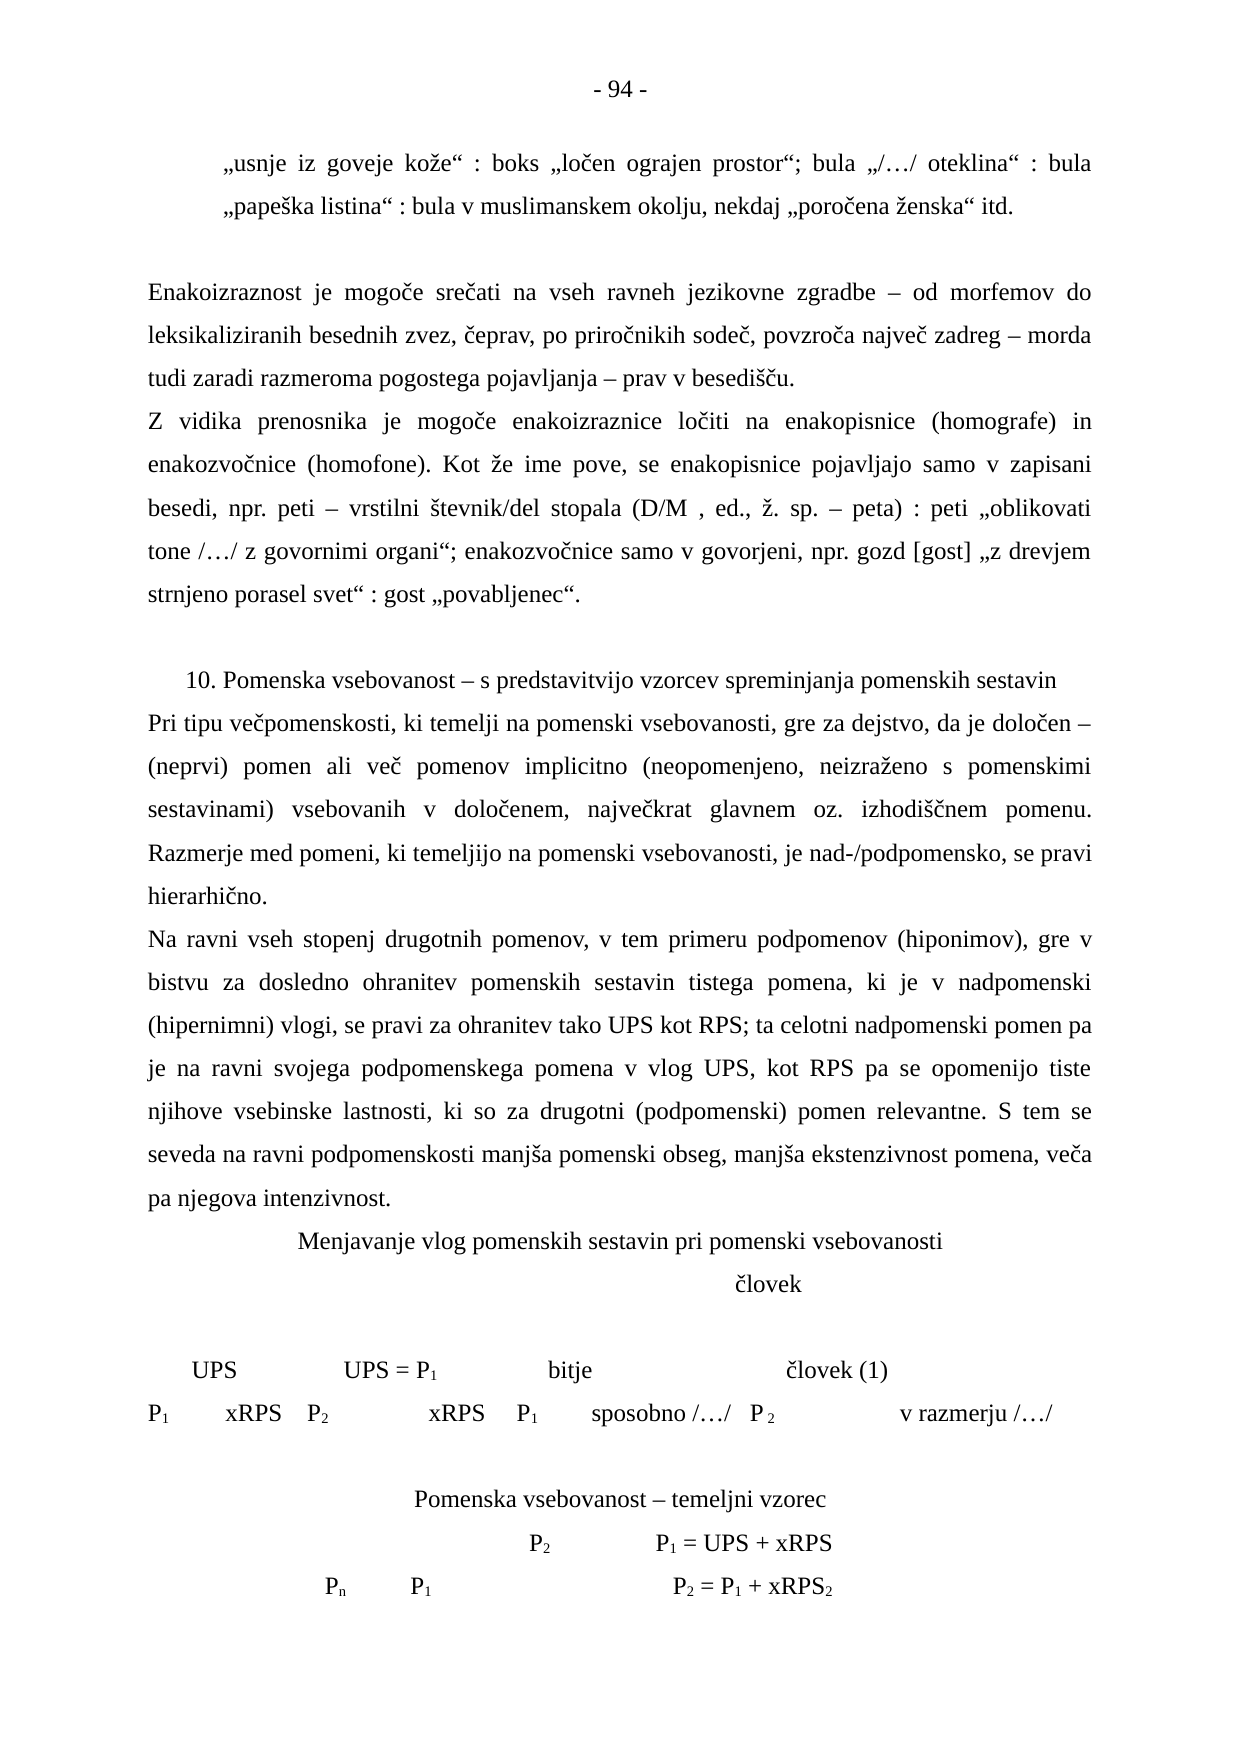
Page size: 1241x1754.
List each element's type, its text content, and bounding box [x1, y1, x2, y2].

text UPS UPS = P1 bitje človek (1) [148, 1355, 1093, 1384]
text Pomenska vsebovanost – temeljni vzorec [148, 1484, 1093, 1513]
text Pn P1 P2 = P1 + xRPS2 [148, 1571, 1093, 1599]
text Pri tipu večpomenskosti, ki temelji na pomenski vsebovanosti, gre za dejstvo, da je določen –(neprvi) pomen ali več pomenov implicitno (neopomenjeno, neizraženo s pomenskimi sestavinami) vsebovanih v določenem, največkrat glavnem oz. izhodiščnem pomenu. Razmerje med pomeni, ki temeljijo na pomenski vsebovanosti, je nad-/podpomensko, se pravi hierarhično. [148, 708, 1093, 909]
text Enakoizraznost je mogoče srečati na vseh ravneh jezikovne zgradbe – od morfemov do leksikaliziranih besednih zvez, čeprav, po priročnikih sodeč, povzroča največ zadreg – morda tudi zaradi razmeroma pogostega pojavljanja – prav v besedišču. [148, 277, 1093, 392]
text človek [148, 1269, 1093, 1298]
text Na ravni vseh stopenj drugotnih pomenov, v tem primeru podpomenov (hiponimov), gre v bistvu za dosledno ohranitev pomenskih sestavin tistega pomena, ki je v nadpomenski (hipernimni) vlogi, se pravi za ohranitev tako UPS kot RPS; ta celotni nadpomenski pomen pa je na ravni svojega podpomenskega pomena v vlog UPS, kot RPS pa se opomenijo tiste njihove vsebinske lastnosti, ki so za drugotni (podpomenski) pomen relevantne. S tem se seveda na ravni podpomenskosti manjša pomenski obseg, manjša ekstenzivnost pomena, veča pa njegova intenzivnost. [148, 924, 1093, 1211]
text P2 P1 = UPS + xRPS [148, 1528, 1093, 1556]
text Menjavanje vlog pomenskih sestavin pri pomenski vsebovanosti [148, 1226, 1093, 1254]
list „usnje iz goveje kože“ : boks „ločen ograjen prostor“; bula „/…/ oteklina“ : bula „papeška listina“ : bula v muslimanskem okolju, nekdaj „poročena ženska“ itd. [223, 148, 1093, 219]
list Pomenska vsebovanost – s predstavitvijo vzorcev spreminjanja pomenskih sestavin [185, 665, 1093, 694]
text Z vidika prenosnika je mogoče enakoizraznice ločiti na enakopisnice (homografe) in enakozvočnice (homofone). Kot že ime pove, se enakopisnice pojavljajo samo v zapisani besedi, npr. peti – vrstilni števnik/del stopala (D/M , ed., ž. sp. – peta) : peti „oblikovati tone /…/ z govornimi organi“; enakozvočnice samo v govorjeni, npr. gozd [gost] „z drevjem strnjeno porasel svet“ : gost „povabljenec“. [148, 406, 1093, 608]
text P1 xRPS P2 xRPS P1 sposobno /…/ P 2 v razmerju /…/ [148, 1398, 1093, 1427]
